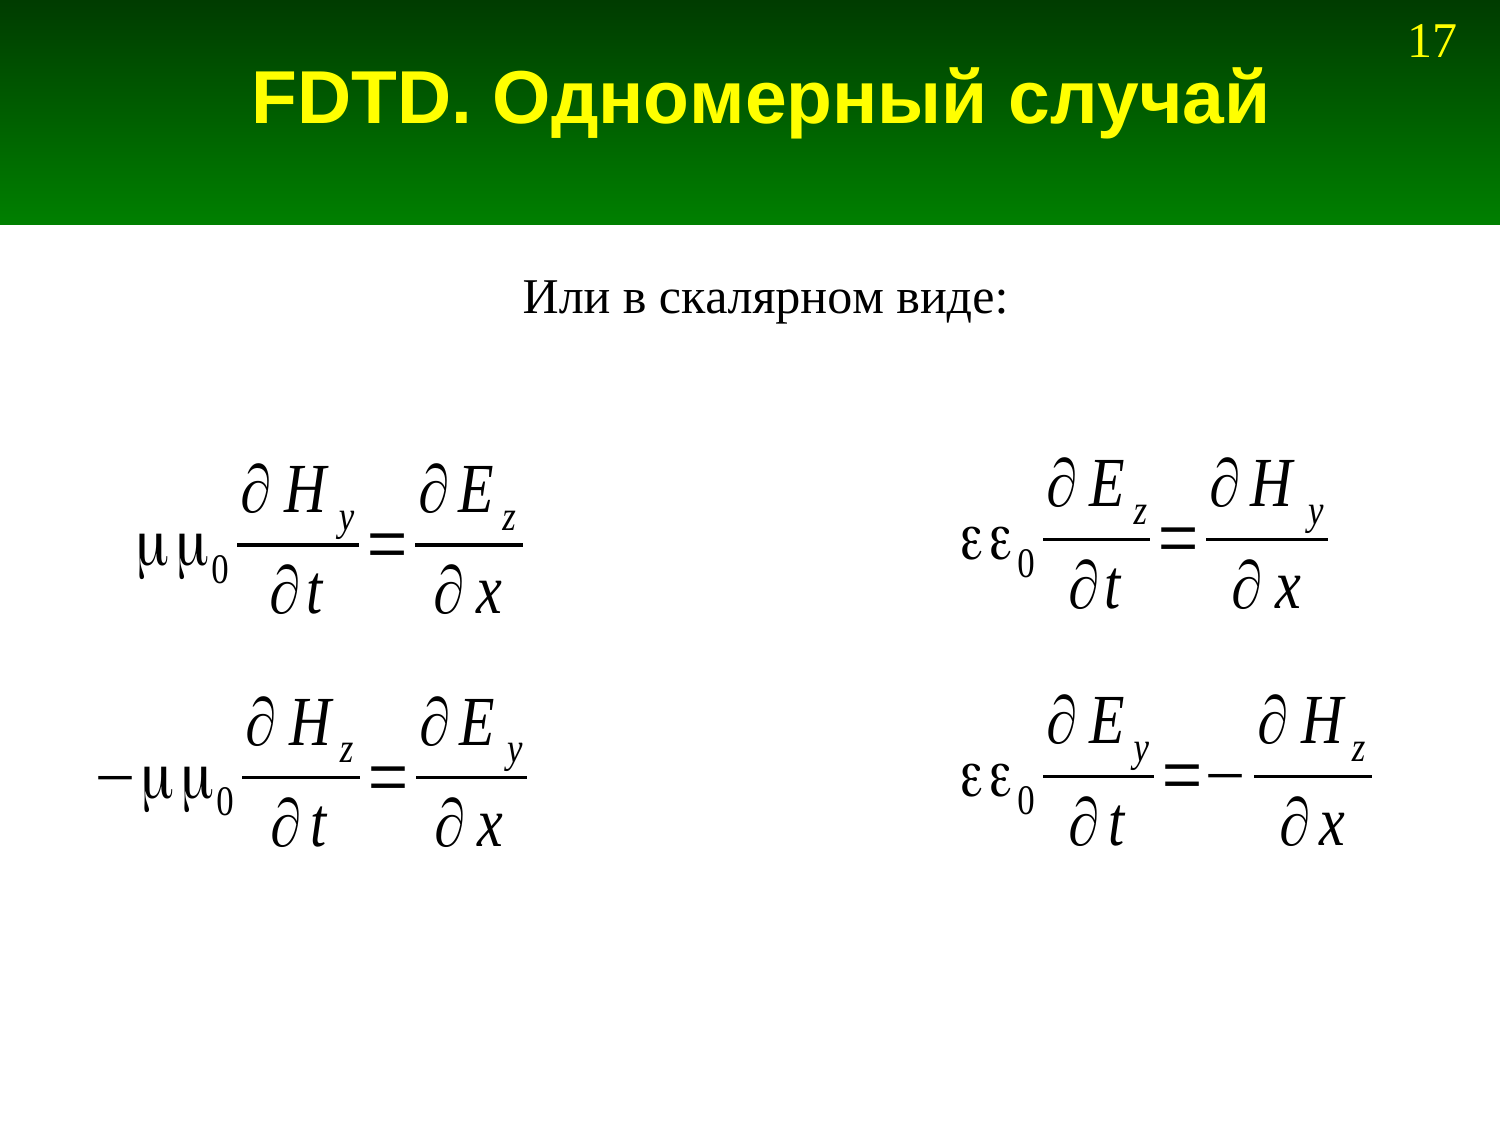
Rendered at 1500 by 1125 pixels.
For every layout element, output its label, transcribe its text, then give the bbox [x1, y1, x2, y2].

chart [944, 445, 1344, 623]
title FDTD. Одномерный случай [123, 0, 1399, 188]
chart [78, 683, 543, 861]
chart [944, 682, 1389, 860]
chart [120, 450, 539, 628]
text_box Или в скалярном виде: [507, 255, 1040, 331]
